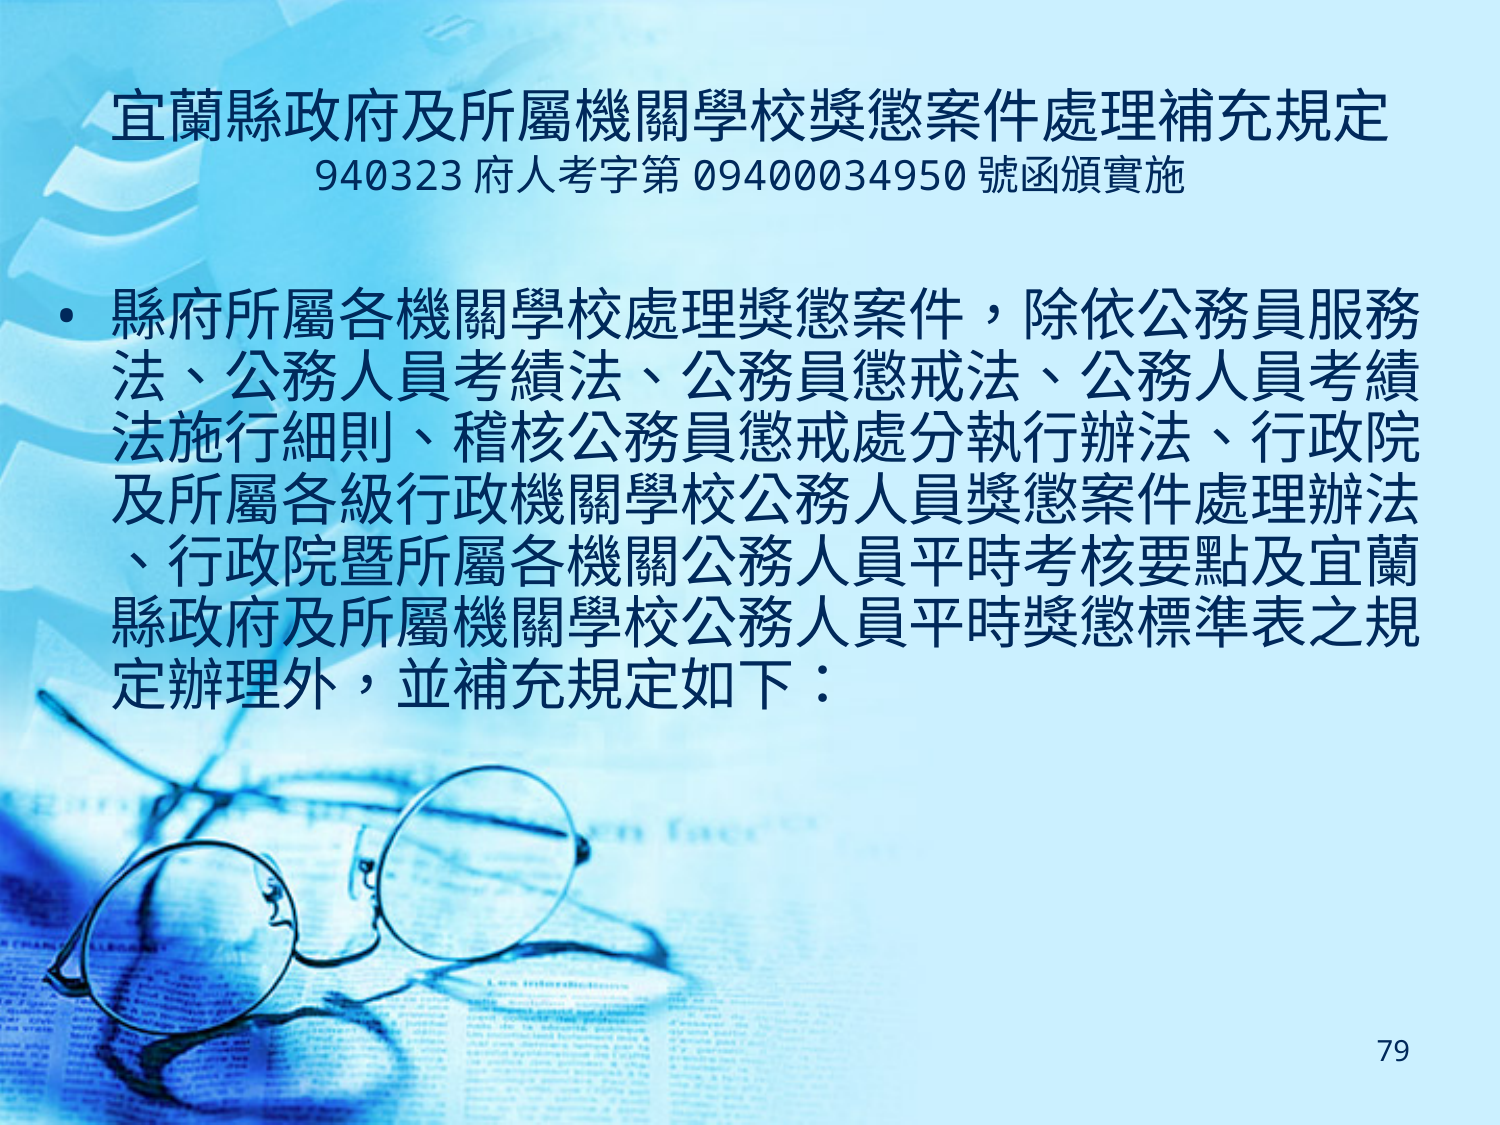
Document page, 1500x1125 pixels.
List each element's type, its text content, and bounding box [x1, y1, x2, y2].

list 縣府所屬各機關學校處理獎懲案件，除依公務員服務法、公務人員考績法、公務員懲戒法、公務人員考績法施行細則、稽核公務員懲戒處分執行辦法、行政院及所屬各級行政機關學校公務人員獎懲案件處理辦法、行政院暨所屬各機關公務人員平時考核要點及宜蘭縣政府及所屬機關學校公務人員平時獎懲標準表之規定辦理外，並補充規定如下： [41, 278, 1461, 764]
picture [0, 0, 1500, 1125]
title 宜蘭縣政府及所屬機關學校獎懲案件處理補充規定 940323府人考字第09400034950號函頒實施 [75, 45, 1426, 233]
